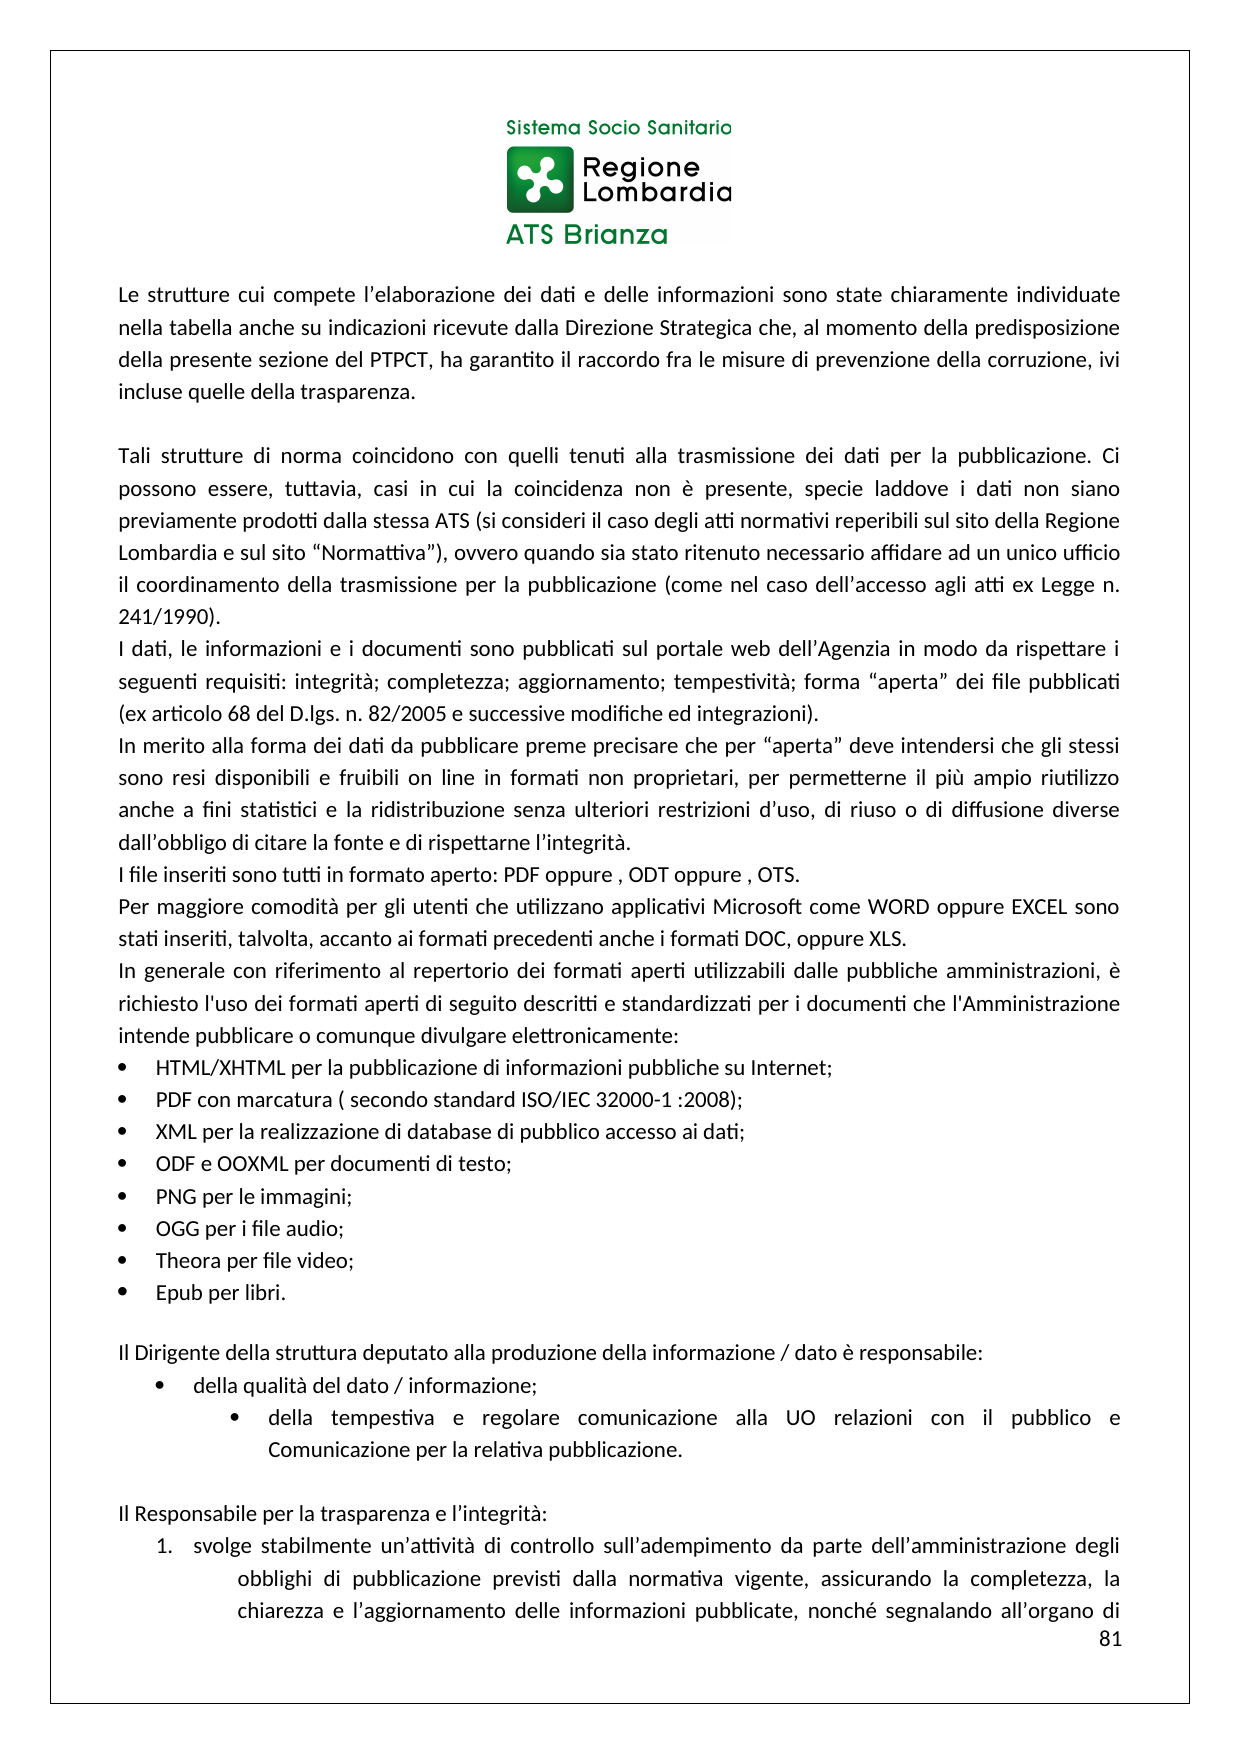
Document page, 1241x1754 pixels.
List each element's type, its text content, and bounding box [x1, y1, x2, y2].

list ODF e OOXML per documenti di testo; [118, 1149, 1122, 1178]
text Il Responsabile per la trasparenza e l’integrità: [118, 1499, 1122, 1527]
list della qualità del dato / informazione; [156, 1371, 1122, 1399]
text Per maggiore comodità per gli utenti che utilizzano applicativi Microsoft come WORD oppure EXCEL sono stati inseriti, talvolta, accanto ai formati precedenti anche i formati DOC, oppure XLS. [118, 892, 1122, 952]
list HTML/XHTML per la pubblicazione di informazioni pubbliche su Internet; [118, 1053, 1122, 1081]
text In generale con riferimento al repertorio dei formati aperti utilizzabili dalle pubbliche amministrazioni, è richiesto l'uso dei formati aperti di seguito descritti e standardizzati per i documenti che l'Amministrazione intende pubblicare o comunque divulgare elettronicamente: [118, 956, 1122, 1049]
list svolge stabilmente un’attività di controllo sull’adempimento da parte dell’amministrazione degli obblighi di pubblicazione previsti dalla normativa vigente, assicurando la completezza, la chiarezza e l’aggiornamento delle informazioni pubblicate, nonché segnalando all’organo di [156, 1532, 1122, 1624]
list Theora per file video; [118, 1246, 1122, 1274]
text In merito alla forma dei dati da pubblicare preme precisare che per “aperta” deve intendersi che gli stessi sono resi disponibili e fruibili on line in formati non proprietari, per permetterne il più ampio riutilizzo anche a fini statistici e la ridistribuzione senza ulteriori restrizioni d’uso, di riuso o di diffusione diverse dall’obbligo di citare la fonte e di rispettarne l’integrità. [118, 731, 1122, 856]
list Epub per libri. [118, 1278, 1122, 1306]
list della tempestiva e regolare comunicazione alla UO relazioni con il pubblico e Comunicazione per la relativa pubblicazione. [231, 1403, 1122, 1463]
text Le strutture cui compete l’elaborazione dei dati e delle informazioni sono state chiaramente individuate nella tabella anche su indicazioni ricevute dalla Direzione Strategica che, al momento della predisposizione della presente sezione del PTPCT, ha garantito il raccordo fra le misure di prevenzione della corruzione, ivi incluse quelle della trasparenza. [118, 281, 1122, 405]
list PNG per le immagini; [118, 1182, 1122, 1210]
text Tali strutture di norma coincidono con quelli tenuti alla trasmissione dei dati per la pubblicazione. Ci possono essere, tuttavia, casi in cui la coincidenza non è presente, specie laddove i dati non siano previamente prodotti dalla stessa ATS (si consideri il caso degli atti normativi reperibili sul sito della Regione Lombardia e sul sito “Normattiva”), ovvero quando sia stato ritenuto necessario affidare ad un unico ufficio il coordinamento della trasmissione per la pubblicazione (come nel caso dell’accesso agli atti ex Legge n. 241/1990). [118, 441, 1122, 630]
list OGG per i file audio; [118, 1214, 1122, 1242]
list PDF con marcatura ( secondo standard ISO/IEC 32000-1 :2008); [118, 1085, 1122, 1113]
list XML per la realizzazione di database di pubblico accesso ai dati; [118, 1117, 1122, 1145]
text I dati, le informazioni e i documenti sono pubblicati sul portale web dell’Agenzia in modo da rispettare i seguenti requisiti: integrità; completezza; aggiornamento; tempestività; forma “aperta” dei file pubblicati (ex articolo 68 del D.lgs. n. 82/2005 e successive modifiche ed integrazioni). [118, 634, 1122, 727]
text Il Dirigente della struttura deputato alla produzione della informazione / dato è responsabile: [118, 1338, 1122, 1367]
text I file inseriti sono tutti in formato aperto: PDF oppure , ODT oppure , OTS. [118, 860, 1122, 888]
